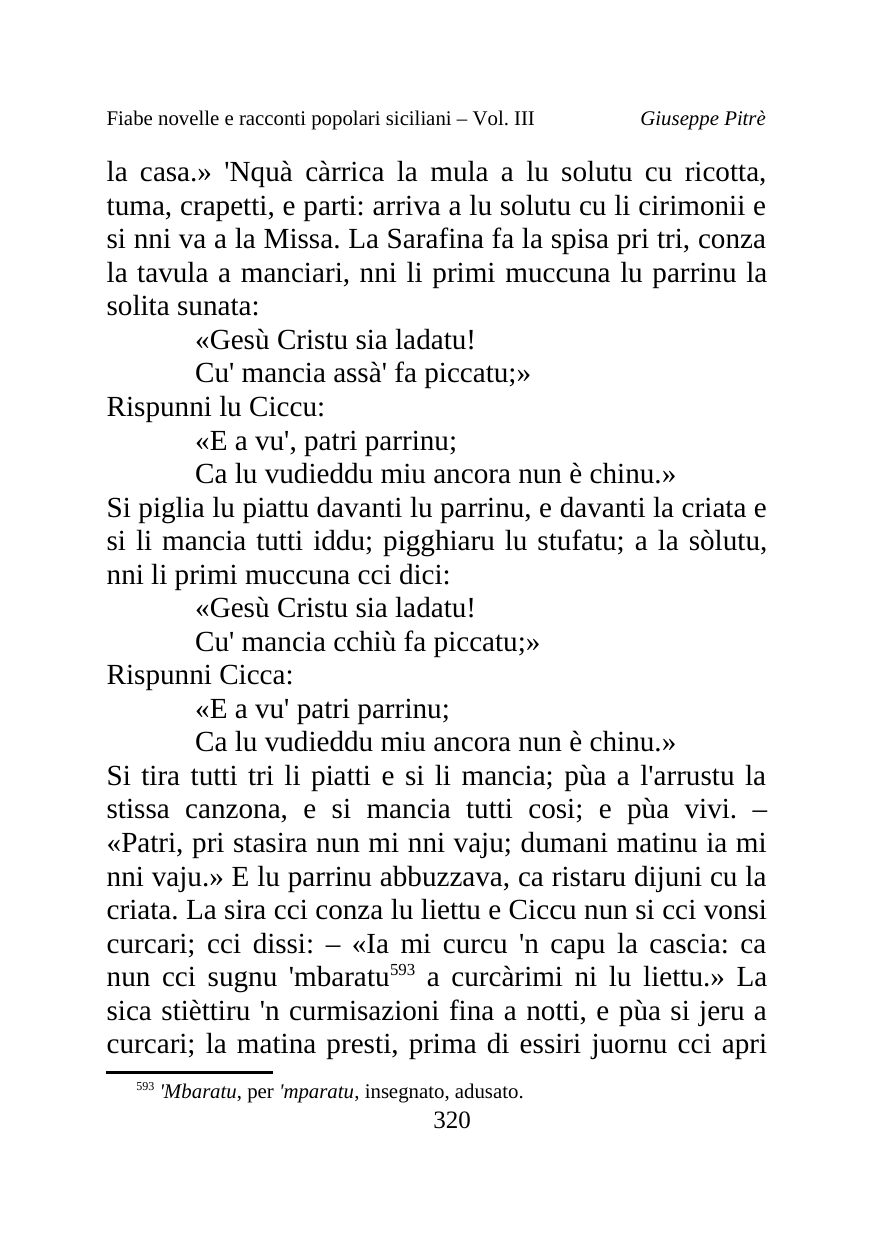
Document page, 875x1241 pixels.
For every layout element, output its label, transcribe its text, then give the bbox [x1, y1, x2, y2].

text «E a vu', patri parrinu; [106, 423, 768, 456]
text Cu' mancia cchiù fa piccatu;» [106, 624, 768, 657]
text Rispunni lu Ciccu: [106, 389, 768, 423]
text la casa.» 'Nquà càrrica la mula a lu solutu cu ricotta, tuma, crapetti, e parti: arriva a lu solutu cu li cirimonii e si nni va a la Missa. La Sarafina fa la spisa pri tri, conza la tavula a manciari, nni li primi muccuna lu parrinu la solita sunata: [106, 154, 768, 322]
text Ca lu vudieddu miu ancora nun è chinu.» [106, 724, 768, 758]
text «E a vu' patri parrinu; [106, 691, 768, 724]
text Cu' mancia assà' fa piccatu;» [106, 356, 768, 389]
text «Gesù Cristu sia ladatu! [106, 322, 768, 356]
text Rispunni Cicca: [106, 657, 768, 691]
text Ca lu vudieddu miu ancora nun è chinu.» [106, 456, 768, 490]
text «Gesù Cristu sia ladatu! [106, 590, 768, 624]
text Si piglia lu piattu davanti lu parrinu, e davanti la criata e si li mancia tutti iddu; pigghiaru lu stufatu; a la sòlutu, nni li primi muccuna cci dici: [106, 490, 768, 590]
text Si tira tutti tri li piatti e si li mancia; pùa a l'arrustu la stissa canzona, e si mancia tutti cosi; e pùa vivi. – «Patri, pri stasira nun mi nni vaju; dumani matinu ia mi nni vaju.» E lu parrinu abbuzzava, ca ristaru dijuni cu la criata. La sira cci conza lu liettu e Ciccu nun si cci vonsi curcari; cci dissi: – «Ia mi curcu 'n capu la cascia: ca nun cci sugnu 'mbaratu a curcàrimi ni lu liettu.» La sica stièttiru 'n curmisazioni fina a notti, e pùa si jeru a curcari; la matina presti, prima di essiri juornu cci apri [106, 758, 768, 1060]
text 'Mbaratu, per 'mparatu, insegnato, adusato. [106, 1078, 768, 1103]
